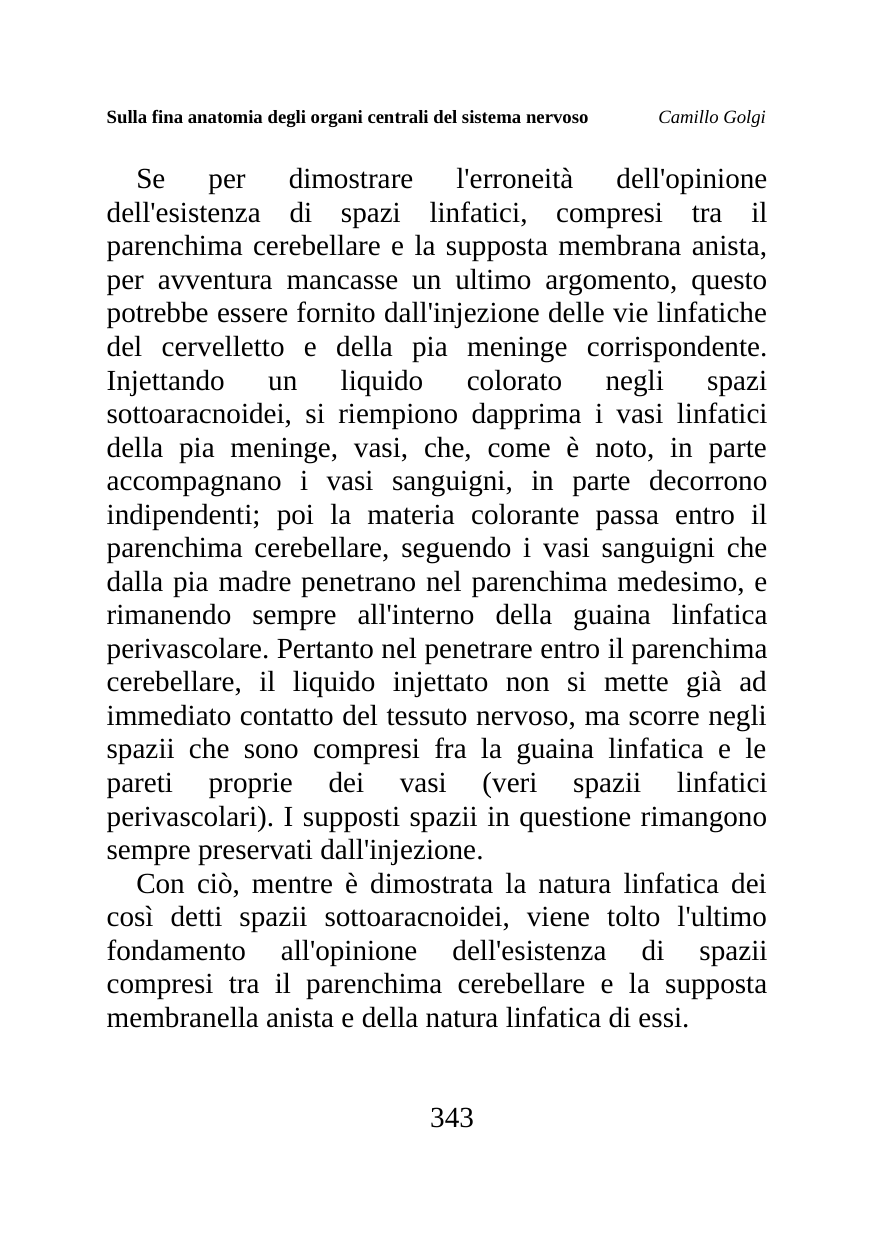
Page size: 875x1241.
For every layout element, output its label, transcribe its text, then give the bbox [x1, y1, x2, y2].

text Con ciò, mentre è dimostrata la natura linfatica dei così detti spazii sottoaracnoidei, viene tolto l'ultimo fondamento all'opinione dell'esistenza di spazii compresi tra il parenchima cerebellare e la supposta membranella anista e della natura linfatica di essi. [106, 866, 768, 1033]
text Se per dimostrare l'erroneità dell'opinione dell'esistenza di spazi linfatici, compresi tra il parenchima cerebellare e la supposta membrana anista, per avventura mancasse un ultimo argomento, questo potrebbe essere fornito dall'injezione delle vie linfatiche del cervelletto e della pia meninge corrispondente. Injettando un liquido colorato negli spazi sottoaracnoidei, si riempiono dapprima i vasi linfatici della pia meninge, vasi, che, come è noto, in parte accompagnano i vasi sanguigni, in parte decorrono indipendenti; poi la materia colorante passa entro il parenchima cerebellare, seguendo i vasi sanguigni che dalla pia madre penetrano nel parenchima medesimo, e rimanendo sempre all'interno della guaina linfatica perivascolare. Pertanto nel penetrare entro il parenchima cerebellare, il liquido injettato non si mette già ad immediato contatto del tessuto nervoso, ma scorre negli spazii che sono compresi fra la guaina linfatica e le pareti proprie dei vasi (veri spazii linfatici perivascolari). I supposti spazii in questione rimangono sempre preservati dall'injezione. [106, 161, 768, 866]
